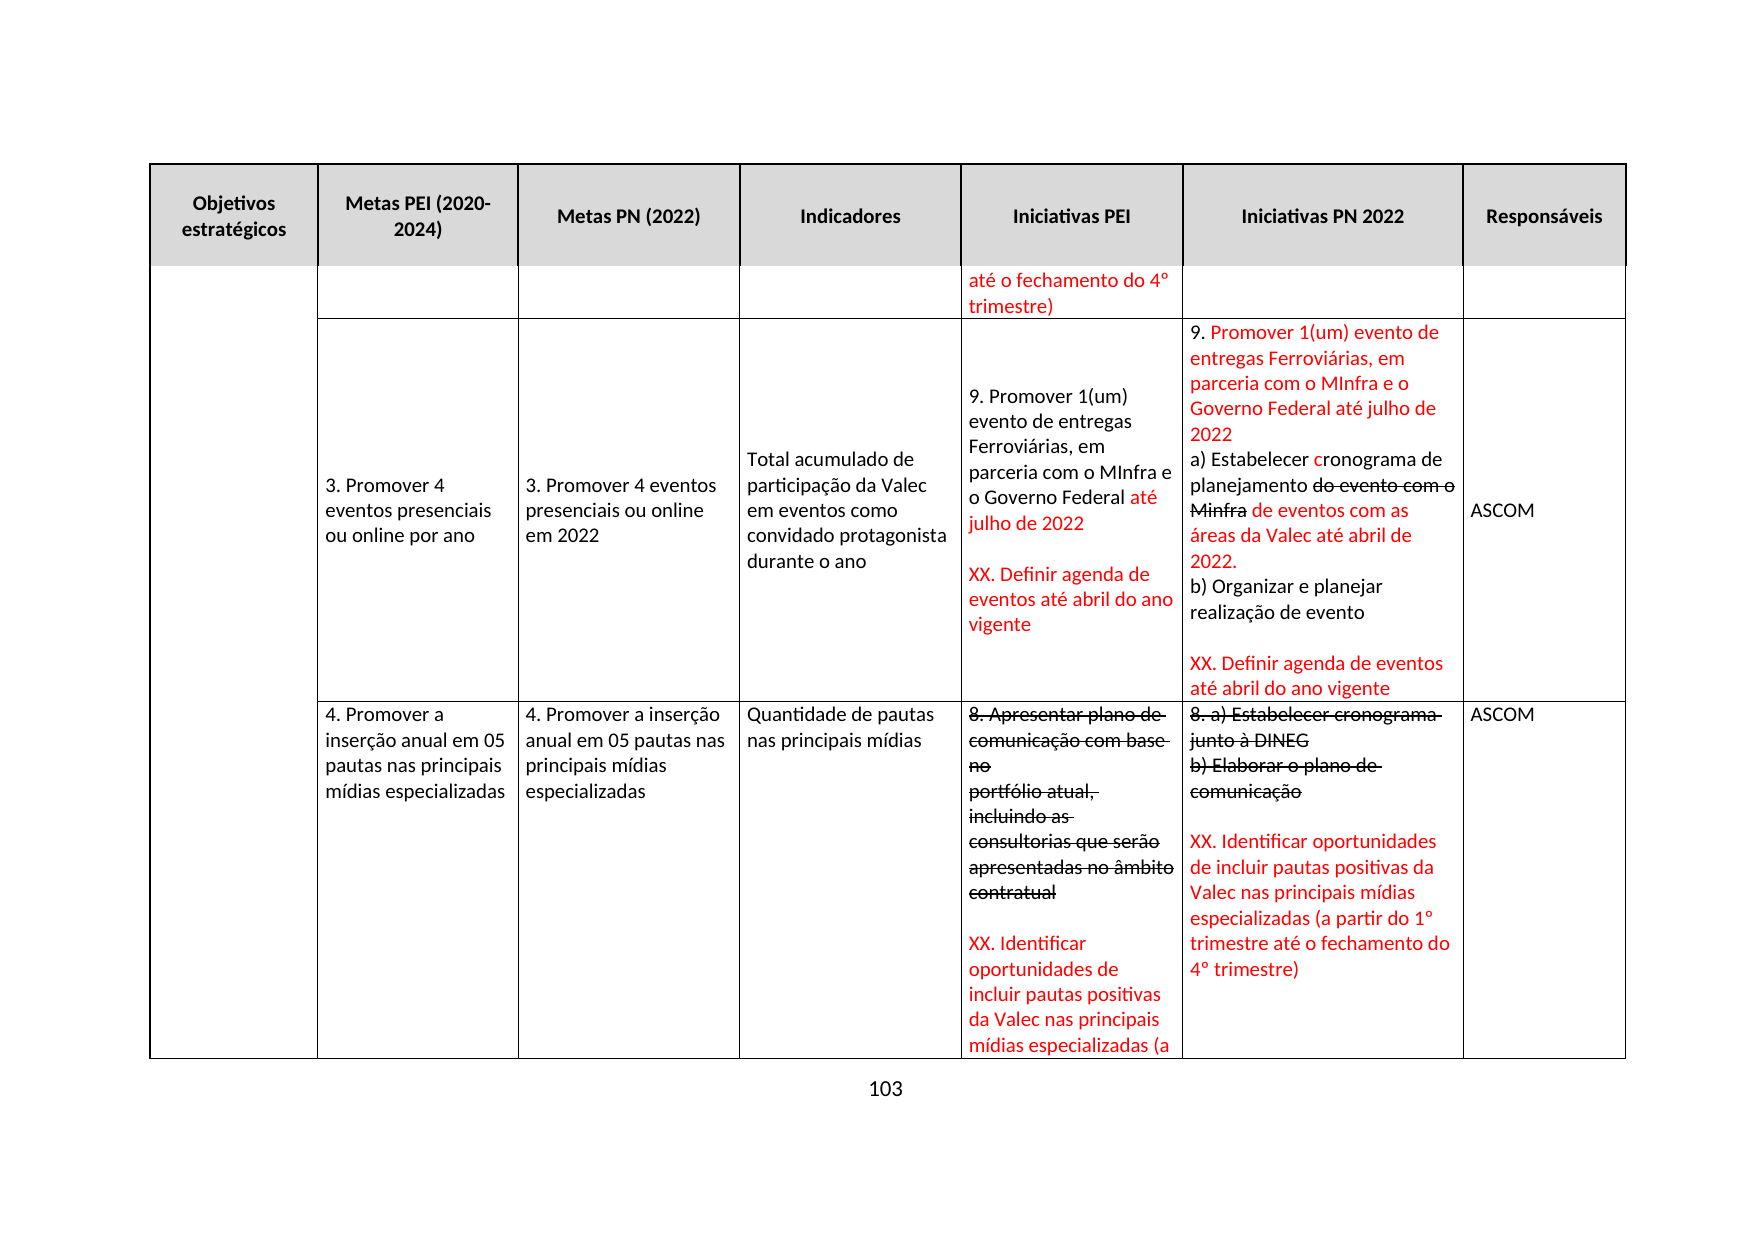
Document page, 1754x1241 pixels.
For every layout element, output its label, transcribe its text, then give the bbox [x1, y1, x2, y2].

table_cell 9. Promover 1(um) evento de entregas Ferroviárias, em parceria com o MInfra e o Governo Federal até julho de 2022 XX. Definir agenda de eventos até abril do ano vigente [962, 319, 1182, 701]
table_cell [740, 266, 961, 318]
table_header Metas PN (2022) [519, 165, 739, 266]
table_cell 8. Apresentar plano de comunicação com base no portfólio atual, incluindo as consultorias que serão apresentadas no âmbito contratual XX. Identificar oportunidades de incluir pautas positivas da Valec nas principais mídias especializadas (a [962, 702, 1182, 1057]
table_cell [519, 266, 739, 318]
table_cell Quantidade de pautas nas principais mídias [740, 702, 961, 1057]
table_cell [318, 266, 518, 318]
table_cell 4. Promover a inserção anual em 05 pautas nas principais mídias especializadas [318, 702, 518, 1057]
table_cell ASCOM [1464, 319, 1625, 701]
table_cell [151, 266, 317, 1057]
table_header Indicadores [741, 165, 960, 266]
table_cell 8. a) Estabelecer cronograma junto à DINEG b) Elaborar o plano de comunicação XX. Identificar oportunidades de incluir pautas positivas da Valec nas principais mídias especializadas (a partir do 1º trimestre até o fechamento do 4º trimestre) [1183, 702, 1463, 1057]
table_cell até o fechamento do 4º trimestre) [962, 266, 1182, 318]
table_header Objetivos estratégicos [151, 165, 317, 266]
table_header Metas PEI (2020-2024) [319, 165, 517, 266]
table_cell [1183, 266, 1463, 318]
table_cell 4. Promover a inserção anual em 05 pautas nas principais mídias especializadas [519, 702, 739, 1057]
table_header Iniciativas PEI [962, 165, 1182, 266]
table_cell Total acumulado de participação da Valec em eventos como convidado protagonista durante o ano [740, 319, 961, 701]
table_header Responsáveis [1464, 165, 1625, 266]
table_cell [1464, 266, 1625, 318]
table_header Iniciativas PN 2022 [1184, 165, 1462, 266]
table_cell ASCOM [1464, 702, 1625, 1057]
table_cell 3. Promover 4 eventos presenciais ou online por ano [318, 319, 518, 701]
table_cell 9. Promover 1(um) evento de entregas Ferroviárias, em parceria com o MInfra e o Governo Federal até julho de 2022 a) Estabelecer cronograma de planejamento do evento com o Minfra de eventos com as áreas da Valec até abril de 2022. b) Organizar e planejar realização de evento XX. Definir agenda de eventos até abril do ano vigente [1183, 319, 1463, 701]
table_cell 3. Promover 4 eventos presenciais ou online em 2022 [519, 319, 739, 701]
